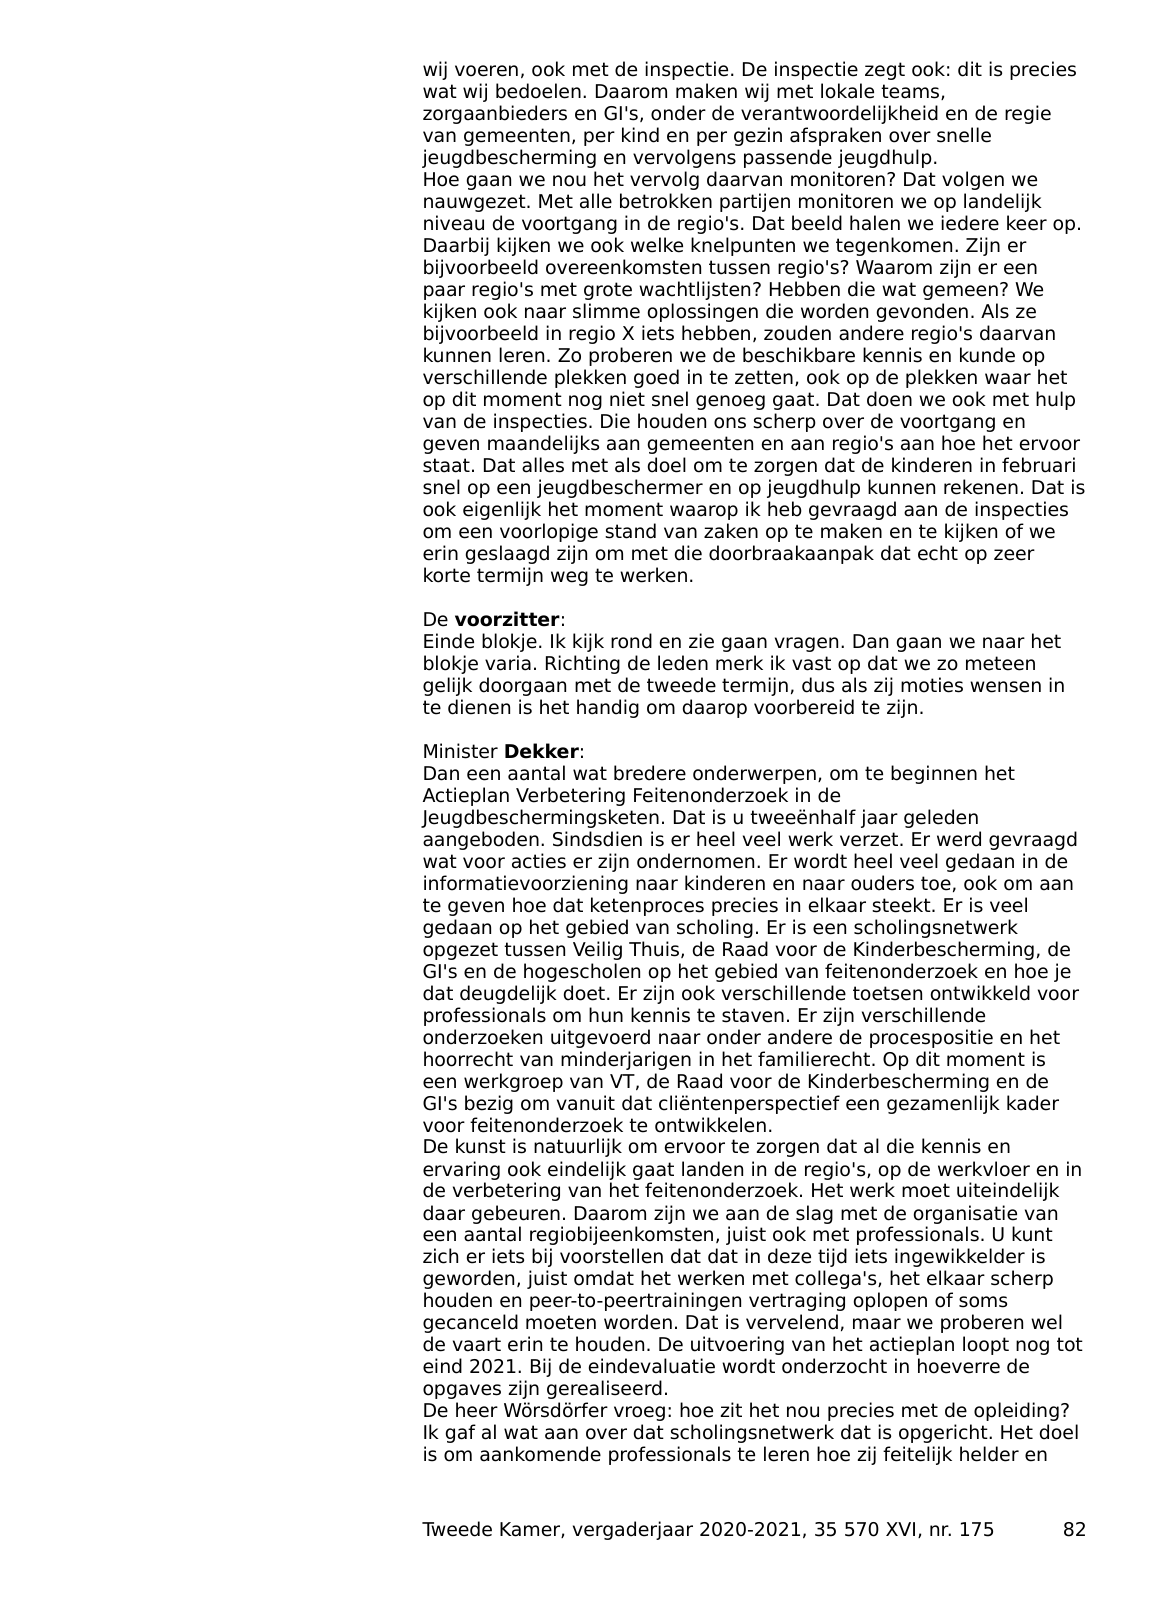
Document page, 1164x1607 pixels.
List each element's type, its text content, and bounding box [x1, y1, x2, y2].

text Dan een aantal wat bredere onderwerpen, om te beginnen het Actieplan Verbetering Feitenonderzoek in de Jeugdbeschermingsketen. Dat is u tweeënhalf jaar geleden aangeboden. Sindsdien is er heel veel werk verzet. Er werd gevraagd wat voor acties er zijn ondernomen. Er wordt heel veel gedaan in de informatievoorziening naar kinderen en naar ouders toe, ook om aan te geven hoe dat ketenproces precies in elkaar steekt. Er is veel gedaan op het gebied van scholing. Er is een scholingsnetwerk opgezet tussen Veilig Thuis, de Raad voor de Kinderbescherming, de GI's en de hogescholen op het gebied van feitenonderzoek en hoe je dat deugdelijk doet. Er zijn ook verschillende toetsen ontwikkeld voor professionals om hun kennis te staven. Er zijn verschillende onderzoeken uitgevoerd naar onder andere de procespositie en het hoorrecht van minderjarigen in het familierecht. Op dit moment is een werkgroep van VT, de Raad voor de Kinderbescherming en de GI's bezig om vanuit dat cliëntenperspectief een gezamenlijk kader voor feitenonderzoek te ontwikkelen. [422, 763, 1087, 1136]
text Minister Dekker: [422, 741, 1087, 763]
text De kunst is natuurlijk om ervoor te zorgen dat al die kennis en ervaring ook eindelijk gaat landen in de regio's, op de werkvloer en in de verbetering van het feitenonderzoek. Het werk moet uiteindelijk daar gebeuren. Daarom zijn we aan de slag met de organisatie van een aantal regiobijeenkomsten, juist ook met professionals. U kunt zich er iets bij voorstellen dat dat in deze tijd iets ingewikkelder is geworden, juist omdat het werken met collega's, het elkaar scherp houden en peer-to-peertrainingen vertraging oplopen of soms gecanceld moeten worden. Dat is vervelend, maar we proberen wel de vaart erin te houden. De uitvoering van het actieplan loopt nog tot eind 2021. Bij de eindevaluatie wordt onderzocht in hoeverre de opgaves zijn gerealiseerd. [422, 1136, 1087, 1400]
text De voorzitter: [422, 609, 1087, 631]
text wij voeren, ook met de inspectie. De inspectie zegt ook: dit is precies wat wij bedoelen. Daarom maken wij met lokale teams, zorgaanbieders en GI's, onder de verantwoordelijkheid en de regie van gemeenten, per kind en per gezin afspraken over snelle jeugdbescherming en vervolgens passende jeugdhulp. [422, 59, 1087, 169]
text Einde blokje. Ik kijk rond en zie gaan vragen. Dan gaan we naar het blokje varia. Richting de leden merk ik vast op dat we zo meteen gelijk doorgaan met de tweede termijn, dus als zij moties wensen in te dienen is het handig om daarop voorbereid te zijn. [422, 631, 1087, 719]
text Hoe gaan we nou het vervolg daarvan monitoren? Dat volgen we nauwgezet. Met alle betrokken partijen monitoren we op landelijk niveau de voortgang in de regio's. Dat beeld halen we iedere keer op. Daarbij kijken we ook welke knelpunten we tegenkomen. Zijn er bijvoorbeeld overeenkomsten tussen regio's? Waarom zijn er een paar regio's met grote wachtlijsten? Hebben die wat gemeen? We kijken ook naar slimme oplossingen die worden gevonden. Als ze bijvoorbeeld in regio X iets hebben, zouden andere regio's daarvan kunnen leren. Zo proberen we de beschikbare kennis en kunde op verschillende plekken goed in te zetten, ook op de plekken waar het op dit moment nog niet snel genoeg gaat. Dat doen we ook met hulp van de inspecties. Die houden ons scherp over de voortgang en geven maandelijks aan gemeenten en aan regio's aan hoe het ervoor staat. Dat alles met als doel om te zorgen dat de kinderen in februari snel op een jeugdbeschermer en op jeugdhulp kunnen rekenen. Dat is ook eigenlijk het moment waarop ik heb gevraagd aan de inspecties om een voorlopige stand van zaken op te maken en te kijken of we erin geslaagd zijn om met die doorbraakaanpak dat echt op zeer korte termijn weg te werken. [422, 169, 1087, 587]
text De heer Wörsdörfer vroeg: hoe zit het nou precies met de opleiding? Ik gaf al wat aan over dat scholingsnetwerk dat is opgericht. Het doel is om aankomende professionals te leren hoe zij feitelijk helder en [422, 1400, 1087, 1466]
